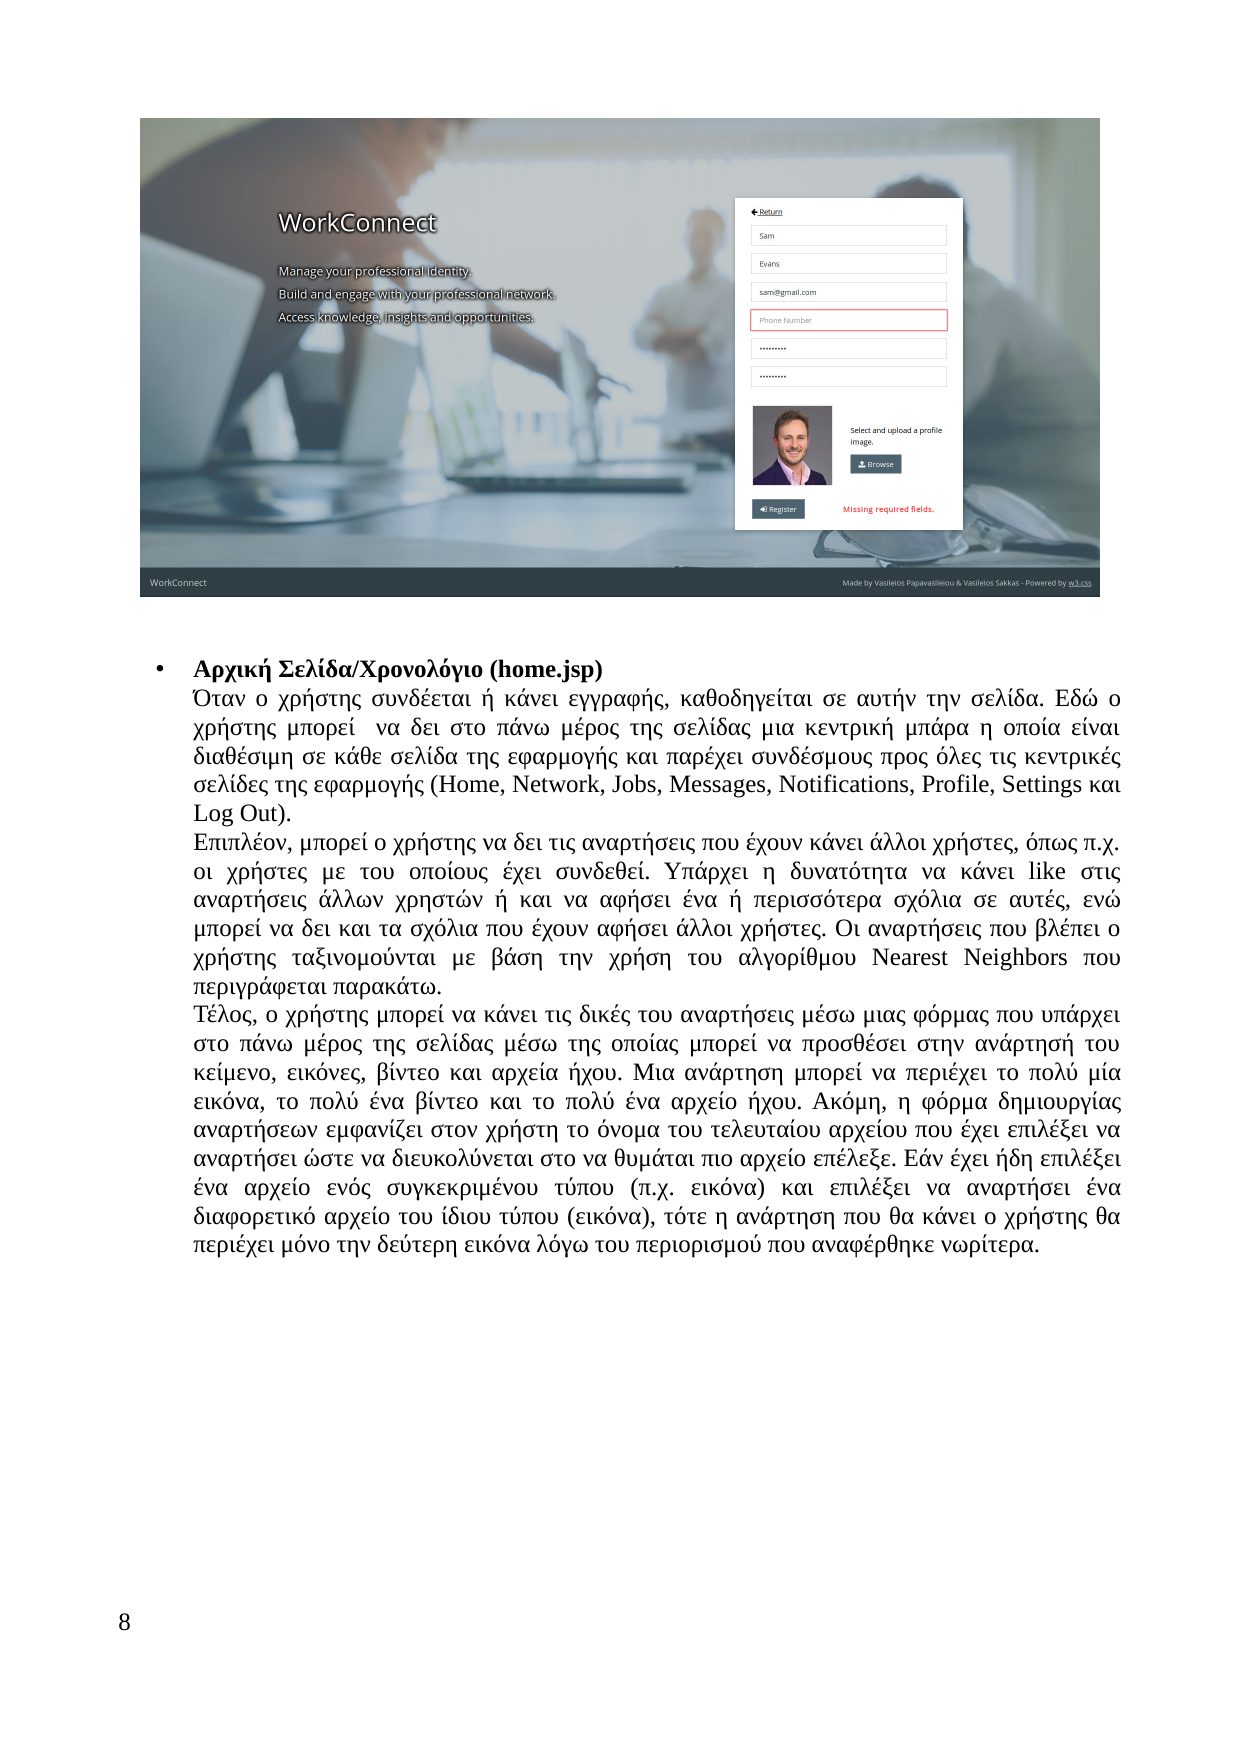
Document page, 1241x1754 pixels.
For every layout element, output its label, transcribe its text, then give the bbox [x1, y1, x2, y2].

list Αρχική Σελίδα/Χρονολόγιο (home.jsp) [156, 654, 1122, 683]
list Όταν ο χρήστης συνδέεται ή κάνει εγγραφής, καθοδηγείται σε αυτήν την σελίδα. Εδώ ο χρήστης μπορεί να δει στο πάνω μέρος της σελίδας μια κεντρική μπάρα η οποία είναι διαθέσιμη σε κάθε σελίδα της εφαρμογής και παρέχει συνδέσμους προς όλες τις κεντρικές σελίδες της εφαρμογής (Home, Network, Jobs, Messages, Notifications, Profile, Settings και Log Οut). [156, 683, 1122, 827]
list Επιπλέον, μπορεί ο χρήστης να δει τις αναρτήσεις που έχουν κάνει άλλοι χρήστες, όπως π.χ. οι χρήστες με του οποίους έχει συνδεθεί. Υπάρχει η δυνατότητα να κάνει like στις αναρτήσεις άλλων χρηστών ή και να αφήσει ένα ή περισσότερα σχόλια σε αυτές, ενώ μπορεί να δει και τα σχόλια που έχουν αφήσει άλλοι χρήστες. Οι αναρτήσεις που βλέπει ο χρήστης ταξινομούνται με βάση την χρήση του αλγορίθμου Nearest Neighbors που περιγράφεται παρακάτω. [156, 827, 1122, 999]
list Τέλος, ο χρήστης μπορεί να κάνει τις δικές του αναρτήσεις μέσω μιας φόρμας που υπάρχει στο πάνω μέρος της σελίδας μέσω της οποίας μπορεί να προσθέσει στην ανάρτησή του κείμενο, εικόνες, βίντεο και αρχεία ήχου. Μια ανάρτηση μπορεί να περιέχει το πολύ μία εικόνα, το πολύ ένα βίντεο και το πολύ ένα αρχείο ήχου. Ακόμη, η φόρμα δημιουργίας αναρτήσεων εμφανίζει στον χρήστη το όνομα του τελευταίου αρχείου που έχει επιλέξει να αναρτήσει ώστε να διευκολύνεται στο να θυμάται πιο αρχείο επέλεξε. Εάν έχει ήδη επιλέξει ένα αρχείο ενός συγκεκριμένου τύπου (π.χ. εικόνα) και επιλέξει να αναρτήσει ένα διαφορετικό αρχείο του ίδιου τύπου (εικόνα), τότε η ανάρτηση που θα κάνει ο χρήστης θα περιέχει μόνο την δεύτερη εικόνα λόγω του περιορισμού που αναφέρθηκε νωρίτερα. [156, 999, 1122, 1258]
picture [140, 118, 1100, 597]
